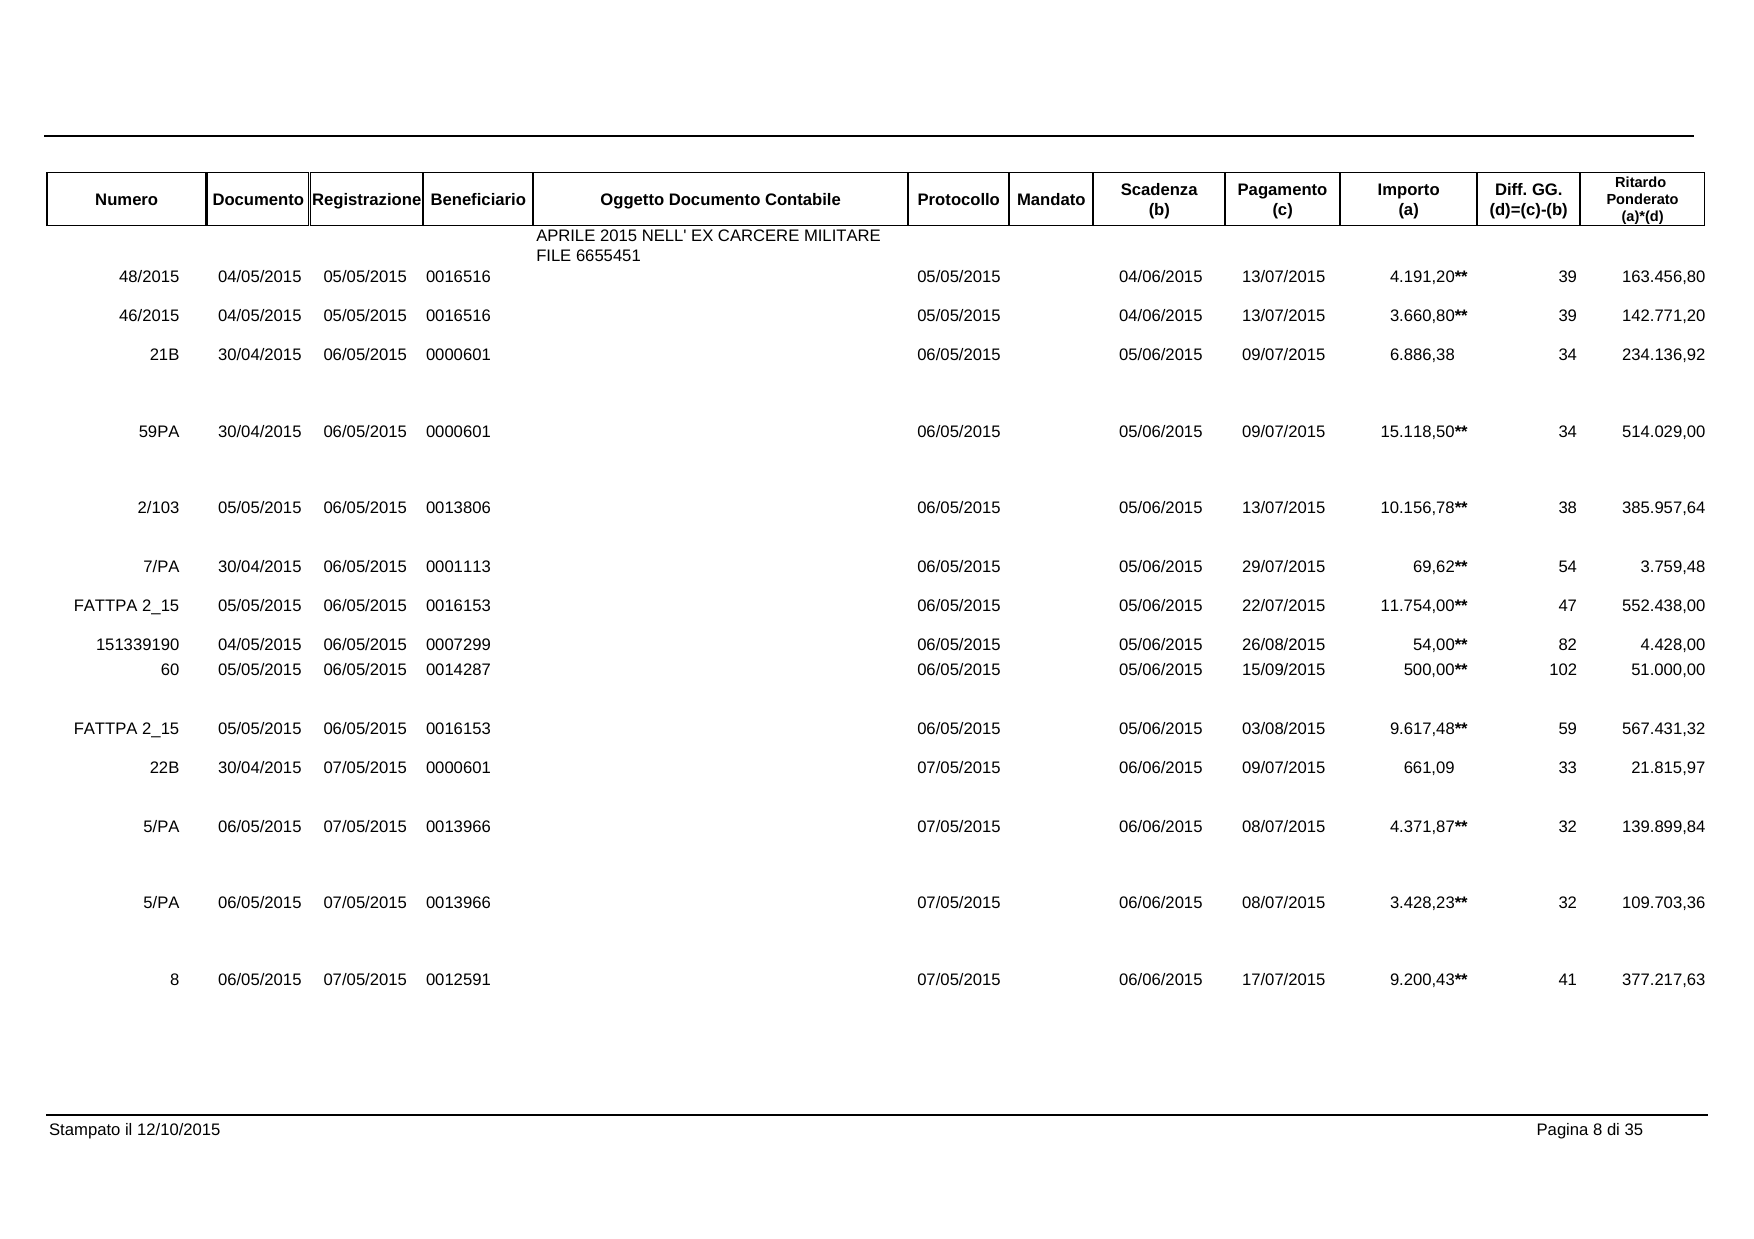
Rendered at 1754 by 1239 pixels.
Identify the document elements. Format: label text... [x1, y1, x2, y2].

table_cell 385.957,64 [1582, 498, 1705, 521]
table_cell [310, 596, 316, 618]
table_cell [1708, 226, 1753, 264]
table_cell [873, 719, 890, 741]
table_cell [0, 345, 44, 367]
table_cell [0, 780, 44, 813]
table_cell [1228, 368, 1252, 418]
table_cell 06/05/2015 [316, 498, 414, 521]
table_cell 7/PA [49, 557, 179, 579]
table_cell [1252, 992, 1340, 1101]
table_cell [890, 289, 908, 303]
table_cell [1073, 970, 1096, 992]
table_cell [890, 579, 908, 593]
table_cell ** [1455, 893, 1479, 915]
table_cell 07/05/2015 [316, 758, 414, 780]
table_cell [1582, 992, 1643, 1101]
table_cell [310, 345, 316, 367]
table_cell 04/05/2015 [209, 267, 309, 289]
table_cell 05/06/2015 [1099, 345, 1222, 367]
table_cell ** [1455, 635, 1479, 657]
table_cell [1075, 618, 1093, 632]
table_cell [310, 1101, 316, 1114]
table_cell [0, 816, 44, 839]
table_cell [1228, 444, 1252, 495]
table_cell [890, 596, 908, 618]
table_cell [49, 1101, 138, 1114]
table_cell [1698, 579, 1705, 593]
table_cell [426, 289, 531, 303]
table_cell 06/05/2015 [209, 816, 309, 839]
table_cell [426, 444, 531, 495]
table_cell [319, 444, 381, 495]
table_cell [1582, 1101, 1643, 1114]
table_cell [49, 839, 138, 890]
table_cell [1012, 780, 1072, 813]
table_cell 04/06/2015 [1099, 306, 1222, 328]
table_cell [1345, 328, 1454, 342]
table_cell [1698, 992, 1705, 1101]
table_cell [536, 138, 873, 172]
table_cell Oggetto Documento Contabile [534, 173, 907, 225]
table_cell Mandato [1010, 173, 1092, 225]
table_cell [1708, 970, 1753, 992]
table_cell Stampato il 12/10/2015 [49, 1120, 319, 1148]
table_cell [536, 635, 873, 657]
table_cell [1099, 138, 1222, 172]
table_cell Beneficiario [424, 173, 532, 225]
table_cell 07/05/2015 [316, 893, 414, 915]
table_cell [873, 1101, 890, 1114]
table_cell [1075, 521, 1093, 553]
table_cell [209, 444, 309, 495]
table_cell [414, 1101, 423, 1114]
table_cell 06/06/2015 [1099, 816, 1222, 839]
table_cell [536, 816, 873, 839]
table_cell 13/07/2015 [1228, 267, 1340, 289]
table_cell [1643, 618, 1694, 632]
table_cell 05/06/2015 [1099, 557, 1222, 579]
table_cell [1099, 992, 1222, 1101]
table_cell [873, 328, 890, 342]
table_cell [536, 345, 873, 367]
table_cell [1698, 126, 1705, 133]
table_cell [536, 618, 873, 632]
table_cell [873, 915, 890, 966]
table_cell [890, 893, 908, 915]
table_cell [890, 618, 908, 632]
table_cell [179, 306, 206, 328]
table_cell [1073, 421, 1096, 444]
table_cell Diff. GG. (d)=(c)-(b) [1478, 173, 1579, 225]
table_cell [1483, 683, 1577, 716]
table_cell 0000601 [426, 421, 531, 444]
table_cell [1698, 444, 1705, 495]
table_cell 102 [1483, 660, 1577, 683]
table_cell [1345, 780, 1454, 813]
table_cell [1582, 780, 1643, 813]
table_cell [1708, 618, 1753, 632]
table_cell [1483, 992, 1577, 1101]
table_cell [1483, 915, 1577, 966]
table_cell [319, 226, 381, 264]
table_cell [890, 557, 908, 579]
table_cell [1228, 579, 1252, 593]
table_cell [310, 970, 316, 992]
table_cell [414, 226, 423, 264]
table_cell [146, 741, 179, 755]
table_cell [1708, 839, 1753, 890]
table_cell [179, 289, 206, 303]
table_cell [1708, 172, 1753, 226]
table_cell [1708, 579, 1753, 593]
table_cell [209, 741, 309, 755]
table_cell ** [1455, 498, 1479, 521]
table_cell [1483, 521, 1577, 553]
table_cell [1099, 368, 1222, 418]
table_header [414, 0, 423, 49]
table_cell [1483, 741, 1577, 755]
table_cell 05/05/2015 [209, 660, 309, 683]
table_cell [319, 521, 381, 553]
table_cell [890, 368, 908, 418]
table_cell [414, 521, 423, 553]
table_cell [319, 328, 381, 342]
table_cell [319, 368, 381, 418]
table_cell [1708, 741, 1753, 755]
table_cell 08/07/2015 [1228, 893, 1340, 915]
table_cell 06/05/2015 [316, 421, 414, 444]
table_cell 69,62 [1342, 557, 1454, 579]
table_cell [536, 660, 873, 683]
table_cell [911, 839, 1009, 890]
table_cell 9.617,48 [1342, 719, 1454, 741]
table_cell [310, 741, 316, 755]
table_cell [1012, 306, 1072, 328]
table_cell [1582, 683, 1643, 716]
table_cell [1012, 893, 1072, 915]
table_cell 47 [1483, 596, 1577, 618]
table_cell [1708, 498, 1753, 521]
table_cell [310, 579, 316, 593]
table_cell [1455, 138, 1477, 172]
table_cell [310, 328, 316, 342]
table_cell [890, 138, 908, 172]
table_cell [1075, 368, 1093, 418]
table_cell [1708, 267, 1753, 289]
table_cell 09/07/2015 [1228, 421, 1340, 444]
table_header [1483, 0, 1577, 49]
table_cell [1099, 780, 1222, 813]
table_cell [873, 893, 890, 915]
table_cell [381, 328, 414, 342]
table_cell [414, 557, 423, 579]
table_cell [1455, 345, 1479, 367]
table_cell 09/07/2015 [1228, 345, 1340, 367]
table_cell [1698, 618, 1705, 632]
table_header [1455, 0, 1477, 49]
table_cell ** [1455, 267, 1479, 289]
table_cell [1012, 660, 1072, 683]
table_cell [1582, 226, 1643, 264]
table_cell Numero [48, 173, 205, 225]
table_cell [1708, 328, 1753, 342]
table_cell [1643, 226, 1694, 264]
table_cell [179, 741, 206, 755]
table_cell [1708, 444, 1753, 495]
table_cell [1099, 521, 1222, 553]
table_cell [873, 368, 890, 418]
table_cell [1075, 289, 1093, 303]
table_cell [536, 839, 873, 890]
table_cell [1643, 839, 1694, 890]
table_cell [1012, 596, 1072, 618]
table_cell [1252, 780, 1340, 813]
table_cell [536, 893, 873, 915]
table_cell [1228, 839, 1252, 890]
table_cell [1228, 226, 1252, 264]
table_cell [1075, 328, 1093, 342]
table_cell ** [1455, 719, 1479, 741]
table_cell [536, 719, 873, 741]
table_cell [1252, 1120, 1340, 1148]
table_cell [1582, 138, 1643, 172]
table_cell [873, 557, 890, 579]
table_cell [179, 521, 206, 553]
table_cell [873, 758, 890, 780]
table_cell [1345, 226, 1454, 264]
table_cell [873, 635, 890, 657]
table_cell [1345, 915, 1454, 966]
table_cell [1708, 521, 1753, 553]
table_cell [1073, 306, 1096, 328]
table_cell [890, 421, 908, 444]
table_cell [1099, 579, 1222, 593]
table_cell [1012, 557, 1072, 579]
table_cell [209, 521, 309, 553]
table_cell [1012, 226, 1072, 264]
table_cell 30/04/2015 [209, 421, 309, 444]
table_cell [310, 635, 316, 657]
table_cell [1099, 839, 1222, 890]
table_cell 32 [1483, 893, 1577, 915]
table_cell [1698, 780, 1705, 813]
table_cell [209, 780, 309, 813]
table_cell [1698, 289, 1705, 303]
table_cell [1228, 289, 1252, 303]
table_cell [1345, 444, 1454, 495]
table_cell 39 [1483, 267, 1577, 289]
table_cell [381, 683, 414, 716]
table_cell [1483, 328, 1577, 342]
table_cell [1455, 444, 1477, 495]
table_cell [536, 683, 873, 716]
table_header [1643, 0, 1694, 49]
table_cell 8 [49, 970, 179, 992]
table_cell [1073, 596, 1096, 618]
table_cell [1643, 328, 1694, 342]
table_cell [1455, 683, 1477, 716]
table_cell [0, 579, 44, 593]
table_cell [1708, 138, 1753, 172]
table_cell 06/05/2015 [908, 557, 1009, 579]
table_cell [381, 579, 414, 593]
table_cell 04/05/2015 [209, 635, 309, 657]
table_cell 07/05/2015 [908, 758, 1009, 780]
table_cell [890, 306, 908, 328]
table_cell [1455, 839, 1477, 890]
table_cell 06/05/2015 [908, 421, 1009, 444]
table_cell [310, 421, 316, 444]
table_cell [1708, 306, 1753, 328]
table_cell [0, 421, 44, 444]
table_cell Pagamento (c) [1226, 173, 1339, 225]
table_cell [310, 618, 316, 632]
table_cell [1643, 1101, 1694, 1114]
table_cell [1252, 1101, 1340, 1114]
table_cell [319, 839, 381, 890]
table_cell [1698, 741, 1705, 755]
table_cell [1012, 683, 1072, 716]
table_cell [1099, 226, 1222, 264]
table_cell [1698, 1101, 1705, 1114]
table_cell 82 [1483, 635, 1577, 657]
table_cell [179, 780, 206, 813]
table_header [1228, 0, 1252, 49]
table_cell [873, 521, 890, 553]
table_cell [890, 660, 908, 683]
table_cell 05/05/2015 [316, 306, 414, 328]
table_cell [1698, 138, 1705, 172]
table_cell [179, 683, 206, 716]
table_cell 05/06/2015 [1099, 660, 1222, 683]
table_cell [1228, 1101, 1252, 1114]
table_cell 151339190 [49, 635, 179, 657]
table_cell [1012, 618, 1072, 632]
table_cell [146, 1101, 179, 1114]
table_cell [0, 306, 44, 328]
table_cell [1708, 345, 1753, 367]
table_cell [319, 1101, 381, 1114]
table_cell 0000601 [426, 345, 531, 367]
table_cell [414, 289, 423, 303]
table_cell [0, 719, 44, 741]
table_cell [1698, 683, 1705, 716]
table_cell [873, 970, 890, 992]
table_cell [179, 421, 206, 444]
table_cell [414, 741, 423, 755]
table_cell [414, 138, 423, 172]
table_cell [414, 267, 423, 289]
table_cell [1643, 741, 1694, 755]
table_cell 4.428,00 [1582, 635, 1705, 657]
table_cell [179, 498, 206, 521]
table_cell [1228, 992, 1252, 1101]
table_cell [1643, 368, 1694, 418]
table_cell [426, 618, 531, 632]
table_cell [890, 839, 908, 890]
table_cell [179, 660, 206, 683]
table_header [49, 0, 138, 49]
table_cell 500,00 [1342, 660, 1454, 683]
table_cell 54 [1483, 557, 1577, 579]
table_cell [1099, 1101, 1222, 1114]
table_cell [310, 915, 316, 966]
table_header [0, 0, 44, 49]
table_cell [1708, 289, 1753, 303]
table_cell [1643, 521, 1694, 553]
table_cell [1073, 719, 1096, 741]
table_cell [49, 50, 138, 133]
table_cell [1075, 683, 1093, 716]
table_cell [0, 970, 44, 992]
table_cell [146, 915, 179, 966]
table_cell [911, 741, 1009, 755]
table_cell ** [1455, 306, 1479, 328]
table_cell [1345, 618, 1454, 632]
table_header [1012, 0, 1072, 49]
table_header [1345, 0, 1454, 49]
table_cell [890, 267, 908, 289]
table_cell [49, 915, 138, 966]
table_cell [381, 521, 414, 553]
table_cell 06/05/2015 [316, 635, 414, 657]
table_cell [414, 368, 423, 418]
table_cell [873, 741, 890, 755]
table_cell [1075, 226, 1093, 264]
table_cell [381, 368, 414, 418]
table_cell [911, 579, 1009, 593]
table_cell [1643, 1120, 1694, 1148]
table_cell [1455, 1101, 1477, 1114]
table_cell [381, 915, 414, 966]
table_cell [0, 660, 44, 683]
table_cell [1698, 915, 1705, 966]
table_cell [414, 498, 423, 521]
table_cell [1252, 226, 1340, 264]
table_cell [1483, 138, 1577, 172]
table_cell [1455, 780, 1477, 813]
table_cell [49, 579, 138, 593]
table_cell [0, 596, 44, 618]
table_cell [1483, 839, 1577, 890]
table_cell [1455, 289, 1477, 303]
table_cell [414, 893, 423, 915]
table_cell [310, 557, 316, 579]
table_cell [426, 138, 531, 172]
table_cell [0, 51, 44, 90]
table_cell 05/05/2015 [908, 267, 1009, 289]
table_cell [426, 741, 531, 755]
table_cell [310, 138, 316, 172]
table_cell 46/2015 [49, 306, 179, 328]
table_cell [146, 521, 179, 553]
table_cell 30/04/2015 [209, 557, 309, 579]
table_header [1698, 0, 1705, 49]
table_cell [179, 839, 206, 890]
table_cell [319, 289, 381, 303]
table_cell [0, 758, 44, 780]
table_cell 30/04/2015 [209, 758, 309, 780]
table_cell 05/05/2015 [316, 267, 414, 289]
table_cell 07/05/2015 [316, 816, 414, 839]
table_cell [873, 596, 890, 618]
table_cell [0, 521, 44, 553]
table_cell [49, 226, 138, 264]
table_cell [536, 780, 873, 813]
table_cell [49, 328, 138, 342]
table_cell [1228, 138, 1252, 172]
table_cell 3.759,48 [1582, 557, 1705, 579]
table_cell [890, 328, 908, 342]
table_cell [426, 521, 531, 553]
table_cell [146, 683, 179, 716]
table_cell [146, 579, 179, 593]
table_cell [911, 915, 1009, 966]
table_cell [209, 289, 309, 303]
table_cell [209, 618, 309, 632]
table_cell [179, 596, 206, 618]
table_cell [310, 893, 316, 915]
table_cell [0, 635, 44, 657]
table_cell [1708, 635, 1753, 657]
table_cell 6.886,38 [1342, 345, 1454, 367]
table_cell [1708, 126, 1753, 133]
table_cell [426, 579, 531, 593]
table_cell [890, 345, 908, 367]
table_cell [1073, 345, 1096, 367]
table_cell 13/07/2015 [1228, 306, 1340, 328]
table_cell [873, 444, 890, 495]
table_cell 0016153 [426, 596, 531, 618]
table_cell [414, 992, 423, 1101]
table_cell [0, 444, 44, 495]
table_cell [319, 683, 381, 716]
table_cell 13/07/2015 [1228, 498, 1340, 521]
table_cell [911, 683, 1009, 716]
table_cell [381, 138, 414, 172]
table_cell [0, 1120, 44, 1148]
table_cell [0, 992, 44, 1101]
table_cell FATTPA 2_15 [49, 719, 179, 741]
table_cell 2/103 [49, 498, 179, 521]
table_cell [1708, 1101, 1753, 1115]
table_cell [873, 780, 890, 813]
table_cell [1012, 289, 1072, 303]
table_cell [0, 741, 44, 755]
table_cell [911, 521, 1009, 553]
table_cell [414, 660, 423, 683]
table_cell 567.431,32 [1582, 719, 1705, 741]
table_cell [1708, 51, 1753, 90]
table_cell [890, 635, 908, 657]
table_cell [1483, 1101, 1577, 1114]
table_cell [381, 741, 414, 755]
table_cell [1455, 915, 1477, 966]
table_cell 51.000,00 [1582, 660, 1705, 683]
table_cell [1483, 289, 1577, 303]
table_cell 06/06/2015 [1099, 758, 1222, 780]
table_cell [536, 557, 873, 579]
table_cell [49, 521, 138, 553]
table_cell [1698, 521, 1705, 553]
table_cell [890, 498, 908, 521]
table_cell [1012, 345, 1072, 367]
table_cell [1012, 839, 1072, 890]
table_cell [1483, 444, 1577, 495]
table_cell 06/05/2015 [209, 893, 309, 915]
table_cell [1075, 992, 1093, 1101]
table_cell [873, 660, 890, 683]
table_cell [146, 839, 179, 890]
table_cell [1228, 328, 1252, 342]
table_cell [1455, 368, 1477, 418]
table_cell [1483, 618, 1577, 632]
table_cell ** [1455, 660, 1479, 683]
table_cell [911, 368, 1009, 418]
table_cell 22/07/2015 [1228, 596, 1340, 618]
table_cell [179, 226, 206, 264]
table_cell 48/2015 [49, 267, 179, 289]
table_cell [146, 618, 179, 632]
table_cell [426, 992, 531, 1101]
table_cell [310, 992, 316, 1101]
table_cell [414, 683, 423, 716]
table_cell [1582, 521, 1643, 553]
table_cell 30/04/2015 [209, 345, 309, 367]
table_cell ** [1455, 421, 1479, 444]
table_cell 06/05/2015 [908, 660, 1009, 683]
table_cell [890, 444, 908, 495]
table_cell [1073, 498, 1096, 521]
table_header [890, 0, 908, 49]
table_cell [1012, 444, 1072, 495]
table_cell [1643, 444, 1694, 495]
table_cell [0, 267, 44, 289]
table_cell [536, 741, 873, 755]
table_header [209, 0, 309, 49]
table_cell [0, 96, 44, 126]
table_cell 07/05/2015 [908, 816, 1009, 839]
table_cell [0, 289, 44, 303]
table_cell 06/05/2015 [209, 970, 309, 992]
table_cell [426, 226, 531, 264]
table_cell [209, 226, 309, 264]
table_cell [310, 719, 316, 741]
table_cell [141, 50, 1698, 133]
table_cell [414, 816, 423, 839]
table_cell 0001113 [426, 557, 531, 579]
table_cell [0, 328, 44, 342]
table_cell 07/05/2015 [908, 970, 1009, 992]
table_cell 0014287 [426, 660, 531, 683]
table_cell [179, 1101, 206, 1114]
table_cell [179, 328, 206, 342]
table_cell [873, 306, 890, 328]
table_cell [1455, 521, 1477, 553]
table_cell [426, 368, 531, 418]
table_cell [319, 741, 381, 755]
table_cell [146, 992, 179, 1101]
table_cell [873, 267, 890, 289]
table_cell Protocollo [909, 173, 1008, 225]
table_cell [1455, 328, 1477, 342]
table_cell [873, 992, 890, 1101]
table_cell [310, 306, 316, 328]
table_cell 377.217,63 [1582, 970, 1705, 992]
table_cell [179, 893, 206, 915]
table_cell [1708, 421, 1753, 444]
table_cell 39 [1483, 306, 1577, 328]
table_cell [1252, 289, 1340, 303]
table_cell [414, 780, 423, 813]
table_cell [1455, 618, 1477, 632]
table_cell [1455, 992, 1477, 1101]
table_cell [1099, 328, 1222, 342]
table_cell 06/05/2015 [316, 719, 414, 741]
table_cell 26/08/2015 [1228, 635, 1340, 657]
table_header [1252, 0, 1340, 49]
table_cell [1708, 660, 1753, 683]
table_cell [873, 839, 890, 890]
table_cell [1252, 521, 1340, 553]
table_cell [890, 683, 908, 716]
table_cell [536, 579, 873, 593]
table_cell [381, 1101, 414, 1114]
table_cell [310, 267, 316, 289]
table_cell [146, 328, 179, 342]
table_cell [911, 618, 1009, 632]
table_cell [1582, 368, 1643, 418]
table_cell [426, 683, 531, 716]
table_cell [381, 618, 414, 632]
table_cell [179, 816, 206, 839]
table_cell [146, 226, 179, 264]
table_cell [414, 719, 423, 741]
table_cell [890, 816, 908, 839]
table_cell [1455, 758, 1479, 780]
table_cell [1073, 893, 1096, 915]
table_cell [179, 915, 206, 966]
table_cell 15/09/2015 [1228, 660, 1340, 683]
table_cell 0016516 [426, 267, 531, 289]
table_cell [310, 816, 316, 839]
table_cell [1345, 683, 1454, 716]
table_cell [1012, 635, 1072, 657]
table_header [1075, 0, 1093, 49]
table_cell [209, 368, 309, 418]
table_header [536, 0, 873, 49]
table_cell [1698, 51, 1705, 90]
table_cell [890, 719, 908, 741]
table_cell [1252, 618, 1340, 632]
table_cell [310, 521, 316, 553]
table_cell 0000601 [426, 758, 531, 780]
table_cell [0, 172, 44, 226]
table_cell [1012, 758, 1072, 780]
table_cell 10.156,78 [1342, 498, 1454, 521]
table_cell [414, 306, 423, 328]
table_header [1099, 0, 1222, 49]
table_cell [1708, 683, 1753, 716]
table_cell [319, 1120, 381, 1148]
table_cell 08/07/2015 [1228, 816, 1340, 839]
table_cell 142.771,20 [1582, 306, 1705, 328]
table_cell 29/07/2015 [1228, 557, 1340, 579]
table_cell [1643, 138, 1694, 172]
table_header [426, 0, 531, 49]
table_cell [179, 345, 206, 367]
table_cell [911, 444, 1009, 495]
table_cell 34 [1483, 421, 1577, 444]
table_cell [1698, 328, 1705, 342]
table_cell [1252, 579, 1340, 593]
table_cell 06/05/2015 [908, 596, 1009, 618]
table_cell [1073, 267, 1096, 289]
table_cell 4.371,87 [1342, 816, 1454, 839]
table_cell [911, 780, 1009, 813]
table_cell [381, 226, 414, 264]
table_cell 32 [1483, 816, 1577, 839]
table_cell [1099, 444, 1222, 495]
table_cell 21.815,97 [1582, 758, 1705, 780]
table_cell [1345, 741, 1454, 755]
table_cell [414, 970, 423, 992]
table_cell [1252, 328, 1340, 342]
table_cell [310, 289, 316, 303]
table_cell [536, 289, 873, 303]
table_cell 06/05/2015 [316, 345, 414, 367]
table_cell 06/05/2015 [316, 660, 414, 683]
table_cell [0, 557, 44, 579]
table_cell [381, 839, 414, 890]
table_cell Pagina 8 di 35 [1345, 1120, 1643, 1148]
table_cell 109.703,36 [1582, 893, 1705, 915]
table_cell FATTPA 2_15 [49, 596, 179, 618]
table_cell [209, 683, 309, 716]
table_cell [1483, 579, 1577, 593]
table_cell 661,09 [1342, 758, 1454, 780]
table_cell [1075, 839, 1093, 890]
table_cell [873, 816, 890, 839]
table_cell [310, 758, 316, 780]
table_cell [146, 368, 179, 418]
table_cell [49, 618, 138, 632]
table_cell [1012, 579, 1072, 593]
table_cell [873, 421, 890, 444]
table_cell [1075, 741, 1093, 755]
table_cell [911, 992, 1009, 1101]
table_cell [1012, 328, 1072, 342]
table_header [1582, 0, 1643, 49]
table_cell ** [1455, 557, 1479, 579]
table_cell [1228, 915, 1252, 966]
table_cell [1708, 893, 1753, 915]
table_cell [426, 839, 531, 890]
table_cell 05/05/2015 [209, 596, 309, 618]
table_cell [179, 138, 206, 172]
table_cell [179, 758, 206, 780]
table_cell 0007299 [426, 635, 531, 657]
table_cell [414, 328, 423, 342]
table_cell [1012, 992, 1072, 1101]
table_cell 0013806 [426, 498, 531, 521]
table_cell [1345, 992, 1454, 1101]
table_cell [890, 1101, 908, 1114]
table_cell [890, 915, 908, 966]
table_cell [911, 138, 1009, 172]
table_cell [536, 421, 873, 444]
table_cell [1582, 915, 1643, 966]
table_cell [179, 635, 206, 657]
table_cell [381, 780, 414, 813]
table_cell [873, 289, 890, 303]
table_cell [426, 780, 531, 813]
table_cell [1582, 444, 1643, 495]
table_cell [0, 226, 44, 264]
table_cell [179, 970, 206, 992]
table_cell [1483, 368, 1577, 418]
table_cell [890, 970, 908, 992]
table_cell [1228, 741, 1252, 755]
table_cell [1708, 719, 1753, 741]
table_cell [1643, 992, 1694, 1101]
table_cell [179, 557, 206, 579]
table_cell [1698, 96, 1705, 126]
table_cell 41 [1483, 970, 1577, 992]
table_cell [1708, 816, 1753, 839]
table_cell 234.136,92 [1582, 345, 1705, 367]
table_cell [179, 992, 206, 1101]
table_cell 05/05/2015 [209, 719, 309, 741]
table_cell [319, 992, 381, 1101]
table_cell 54,00 [1342, 635, 1454, 657]
table_cell [381, 1120, 1252, 1148]
table_cell [1708, 368, 1753, 418]
table_cell Documento [208, 173, 308, 225]
table_cell [536, 1101, 873, 1114]
table_cell [911, 289, 1009, 303]
table_cell [536, 596, 873, 618]
table_cell [911, 226, 1009, 264]
table_cell [1012, 498, 1072, 521]
table_cell [1073, 660, 1096, 683]
table_cell [1708, 557, 1753, 579]
table_cell [0, 618, 44, 632]
table_cell [536, 444, 873, 495]
table_cell 06/05/2015 [908, 635, 1009, 657]
table_cell [1643, 683, 1694, 716]
table_cell 34 [1483, 345, 1577, 367]
table_cell 0012591 [426, 970, 531, 992]
table_cell [414, 758, 423, 780]
table_cell 07/05/2015 [908, 893, 1009, 915]
table_cell [873, 683, 890, 716]
table_cell [1099, 683, 1222, 716]
table_cell [1075, 579, 1093, 593]
table_cell 09/07/2015 [1228, 758, 1340, 780]
table_cell [146, 138, 179, 172]
table_cell [1643, 915, 1694, 966]
table_cell [1012, 1101, 1072, 1114]
table_cell [873, 345, 890, 367]
table_cell [49, 780, 138, 813]
table_cell [1252, 683, 1340, 716]
table_cell [209, 579, 309, 593]
table_cell Registrazione [311, 173, 422, 225]
table_cell [319, 579, 381, 593]
table_cell [0, 126, 44, 133]
table_cell [209, 915, 309, 966]
table_cell [890, 758, 908, 780]
table_cell [209, 138, 309, 172]
table_cell [310, 368, 316, 418]
table_cell ** [1455, 816, 1479, 839]
table_cell 4.191,20 [1342, 267, 1454, 289]
table_cell 5/PA [49, 893, 179, 915]
table_cell [1708, 915, 1753, 966]
table_cell 60 [49, 660, 179, 683]
table_cell [1582, 579, 1643, 593]
table_cell [1698, 226, 1705, 264]
table_cell [1582, 289, 1643, 303]
table_cell [49, 683, 138, 716]
table_cell [1252, 839, 1340, 890]
table_cell [1708, 596, 1753, 618]
table_cell [426, 915, 531, 966]
table_cell [890, 741, 908, 755]
table_cell [49, 368, 138, 418]
table_cell [873, 138, 890, 172]
table_cell [536, 498, 873, 521]
table_cell 05/06/2015 [1099, 719, 1222, 741]
table_cell 05/05/2015 [209, 498, 309, 521]
table_cell [310, 683, 316, 716]
table_cell [1012, 741, 1072, 755]
table_cell [146, 780, 179, 813]
table_cell 3.428,23 [1342, 893, 1454, 915]
table_cell [1012, 421, 1072, 444]
table_cell Importo (a) [1341, 173, 1476, 225]
table_cell [414, 915, 423, 966]
table_cell [310, 660, 316, 683]
table_cell [179, 444, 206, 495]
table_cell [1073, 557, 1096, 579]
table_header [873, 0, 890, 49]
table_cell [319, 915, 381, 966]
table_cell [1228, 780, 1252, 813]
table_cell [414, 421, 423, 444]
table_cell 06/05/2015 [908, 345, 1009, 367]
table_cell [179, 719, 206, 741]
table_cell [0, 368, 44, 418]
table_cell [209, 1101, 309, 1114]
table_cell [1075, 780, 1093, 813]
table_cell [0, 893, 44, 915]
table_cell [1075, 444, 1093, 495]
table_cell [873, 618, 890, 632]
table_cell 3.660,80 [1342, 306, 1454, 328]
table_cell [1345, 138, 1454, 172]
table_header [179, 0, 206, 49]
table_cell APRILE 2015 NELL' EX CARCERE MILITARE FILE 6655451 [536, 226, 911, 264]
table_cell [1252, 368, 1340, 418]
table_cell [1345, 579, 1454, 593]
table_cell [536, 328, 873, 342]
table_cell ** [1455, 970, 1479, 992]
table_cell [1582, 328, 1643, 342]
table_cell [536, 758, 873, 780]
table_cell [536, 267, 873, 289]
table_cell 59PA [49, 421, 179, 444]
table_cell [1708, 1120, 1753, 1148]
table_cell [146, 444, 179, 495]
table_cell 06/06/2015 [1099, 893, 1222, 915]
table_cell [209, 992, 309, 1101]
table_cell [1582, 741, 1643, 755]
table_cell [381, 444, 414, 495]
table_cell [911, 1101, 1009, 1114]
table_cell 05/06/2015 [1099, 635, 1222, 657]
table_cell 0016516 [426, 306, 531, 328]
table_cell [890, 992, 908, 1101]
table_cell [1582, 839, 1643, 890]
table_cell [49, 138, 138, 172]
table_cell [1345, 289, 1454, 303]
table_cell [310, 444, 316, 495]
table_cell [536, 970, 873, 992]
table_cell [1345, 1101, 1454, 1114]
table_cell 552.438,00 [1582, 596, 1705, 618]
table_cell 05/06/2015 [1099, 498, 1222, 521]
table_cell [1073, 816, 1096, 839]
table_cell [1483, 226, 1577, 264]
table_cell [1345, 839, 1454, 890]
table_cell [310, 780, 316, 813]
table_cell [1012, 267, 1072, 289]
table_cell 22B [49, 758, 179, 780]
table_cell [1075, 138, 1093, 172]
table_cell [1075, 1101, 1093, 1114]
table_cell [873, 579, 890, 593]
table_cell [414, 618, 423, 632]
table_cell [1099, 289, 1222, 303]
table_cell [414, 345, 423, 367]
table_cell [1708, 780, 1753, 813]
table_cell [1698, 1120, 1705, 1148]
table_cell 06/05/2015 [316, 557, 414, 579]
table_cell [0, 839, 44, 890]
table_cell 07/05/2015 [316, 970, 414, 992]
table_cell [1708, 758, 1753, 780]
table_cell [1455, 741, 1477, 755]
table_cell [1698, 839, 1705, 890]
table_cell [1012, 816, 1072, 839]
table_cell [414, 596, 423, 618]
table_cell [381, 289, 414, 303]
table_cell [1012, 719, 1072, 741]
table_cell [1455, 226, 1477, 264]
table_cell [536, 992, 873, 1101]
table_cell [0, 138, 44, 172]
table_cell [414, 579, 423, 593]
table_cell [0, 1101, 44, 1115]
table_cell [1012, 368, 1072, 418]
table_cell [890, 780, 908, 813]
table_cell [1643, 289, 1694, 303]
table_cell [1252, 741, 1340, 755]
table_cell 03/08/2015 [1228, 719, 1340, 741]
table_cell [179, 618, 206, 632]
table_cell 05/05/2015 [908, 306, 1009, 328]
table_header [319, 0, 381, 49]
table_cell [536, 368, 873, 418]
table_cell [49, 444, 138, 495]
table_cell [1345, 368, 1454, 418]
table_cell [209, 328, 309, 342]
table_cell [414, 839, 423, 890]
table_cell 5/PA [49, 816, 179, 839]
table_cell [1012, 970, 1072, 992]
table_cell 514.029,00 [1582, 421, 1705, 444]
table_cell [1252, 444, 1340, 495]
table_header [310, 0, 316, 49]
table_cell [319, 780, 381, 813]
table_cell [1099, 915, 1222, 966]
table_cell [179, 267, 206, 289]
table_cell 163.456,80 [1582, 267, 1705, 289]
table_cell [1073, 758, 1096, 780]
table_cell [49, 289, 138, 303]
table_cell [1582, 618, 1643, 632]
table_header [146, 0, 179, 49]
table_cell [1698, 368, 1705, 418]
table_cell 06/05/2015 [908, 498, 1009, 521]
table_cell 0013966 [426, 816, 531, 839]
table_cell 17/07/2015 [1228, 970, 1340, 992]
table_cell 33 [1483, 758, 1577, 780]
table_cell 9.200,43 [1342, 970, 1454, 992]
table_cell [1228, 521, 1252, 553]
table_cell [146, 289, 179, 303]
table_cell [890, 521, 908, 553]
table_cell [1708, 96, 1753, 126]
table_cell [426, 328, 531, 342]
table_cell [179, 579, 206, 593]
table_cell [49, 992, 138, 1101]
table_cell 04/05/2015 [209, 306, 309, 328]
table_cell [1643, 579, 1694, 593]
table_cell [381, 992, 414, 1101]
table_cell [536, 306, 873, 328]
table_cell [1252, 915, 1340, 966]
table_cell 05/06/2015 [1099, 596, 1222, 618]
table_cell 59 [1483, 719, 1577, 741]
table_cell 06/06/2015 [1099, 970, 1222, 992]
table_cell [536, 521, 873, 553]
table_cell 15.118,50 [1342, 421, 1454, 444]
table_cell 06/05/2015 [316, 596, 414, 618]
table_cell [0, 915, 44, 966]
table_cell [1483, 780, 1577, 813]
table_cell [873, 498, 890, 521]
table_cell 0013966 [426, 893, 531, 915]
table_cell [1075, 915, 1093, 966]
table_cell [49, 741, 138, 755]
table_cell [1099, 741, 1222, 755]
table_cell 05/06/2015 [1099, 421, 1222, 444]
table_cell [0, 498, 44, 521]
table_header [381, 0, 414, 49]
table_header [1708, 0, 1753, 49]
table_cell [1345, 521, 1454, 553]
table_cell [1012, 138, 1072, 172]
table_cell 06/05/2015 [908, 719, 1009, 741]
table_cell Scadenza (b) [1094, 173, 1224, 225]
table_cell 0016153 [426, 719, 531, 741]
table_cell [1228, 683, 1252, 716]
table_cell [911, 328, 1009, 342]
table_cell [426, 1101, 531, 1114]
table_cell [0, 683, 44, 716]
table_cell [179, 368, 206, 418]
table_cell [310, 839, 316, 890]
table_cell [1252, 138, 1340, 172]
table_cell 21B [49, 345, 179, 367]
table_cell 139.899,84 [1582, 816, 1705, 839]
table_cell 11.754,00 [1342, 596, 1454, 618]
table_cell [1012, 521, 1072, 553]
table_cell [310, 226, 316, 264]
table_cell [1708, 992, 1753, 1101]
table_cell [414, 444, 423, 495]
table_cell [536, 915, 873, 966]
table_cell ** [1455, 596, 1479, 618]
table_cell [1643, 780, 1694, 813]
table_cell [310, 498, 316, 521]
table_cell [1012, 915, 1072, 966]
table_header [911, 0, 1009, 49]
table_cell [319, 618, 381, 632]
table_cell [414, 635, 423, 657]
table_cell 04/06/2015 [1099, 267, 1222, 289]
table_cell [319, 138, 381, 172]
table_cell [209, 839, 309, 890]
table_cell [1455, 579, 1477, 593]
table_cell [1073, 635, 1096, 657]
table_cell 38 [1483, 498, 1577, 521]
table_cell Ritardo Ponderato (a)*(d) [1581, 173, 1704, 225]
table_cell [1099, 618, 1222, 632]
table_cell [1228, 618, 1252, 632]
